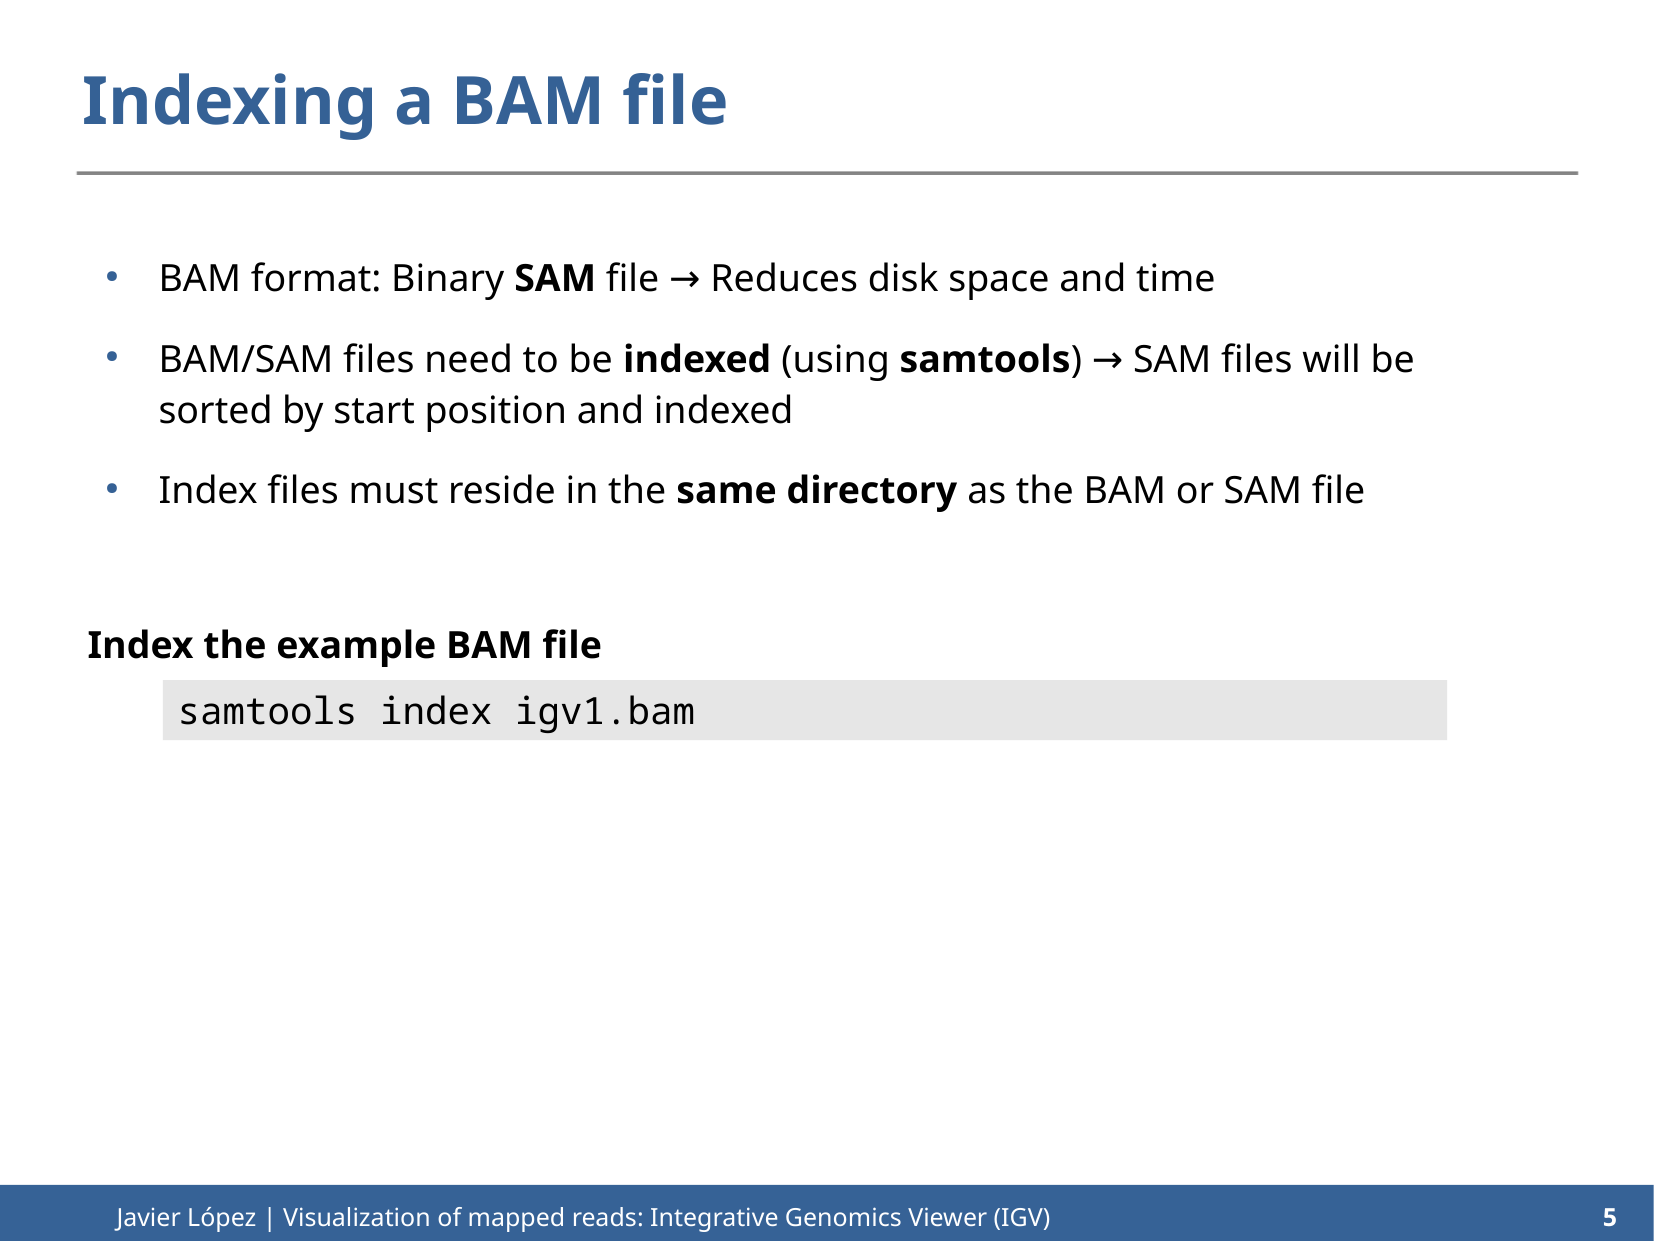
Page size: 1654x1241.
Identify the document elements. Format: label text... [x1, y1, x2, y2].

list BAM format: Binary SAM file → Reduces disk space and time BAM/SAM files need to be indexed (using samtools) → SAM files will be sorted by start position and indexed Index files must reside in the same directory as the BAM or SAM file Index the example BAM file [87, 251, 1496, 992]
title Indexing a BAM file [82, 49, 1571, 148]
picture [74, 170, 1580, 175]
text_box samtools index igv1.bam [162, 680, 1448, 741]
